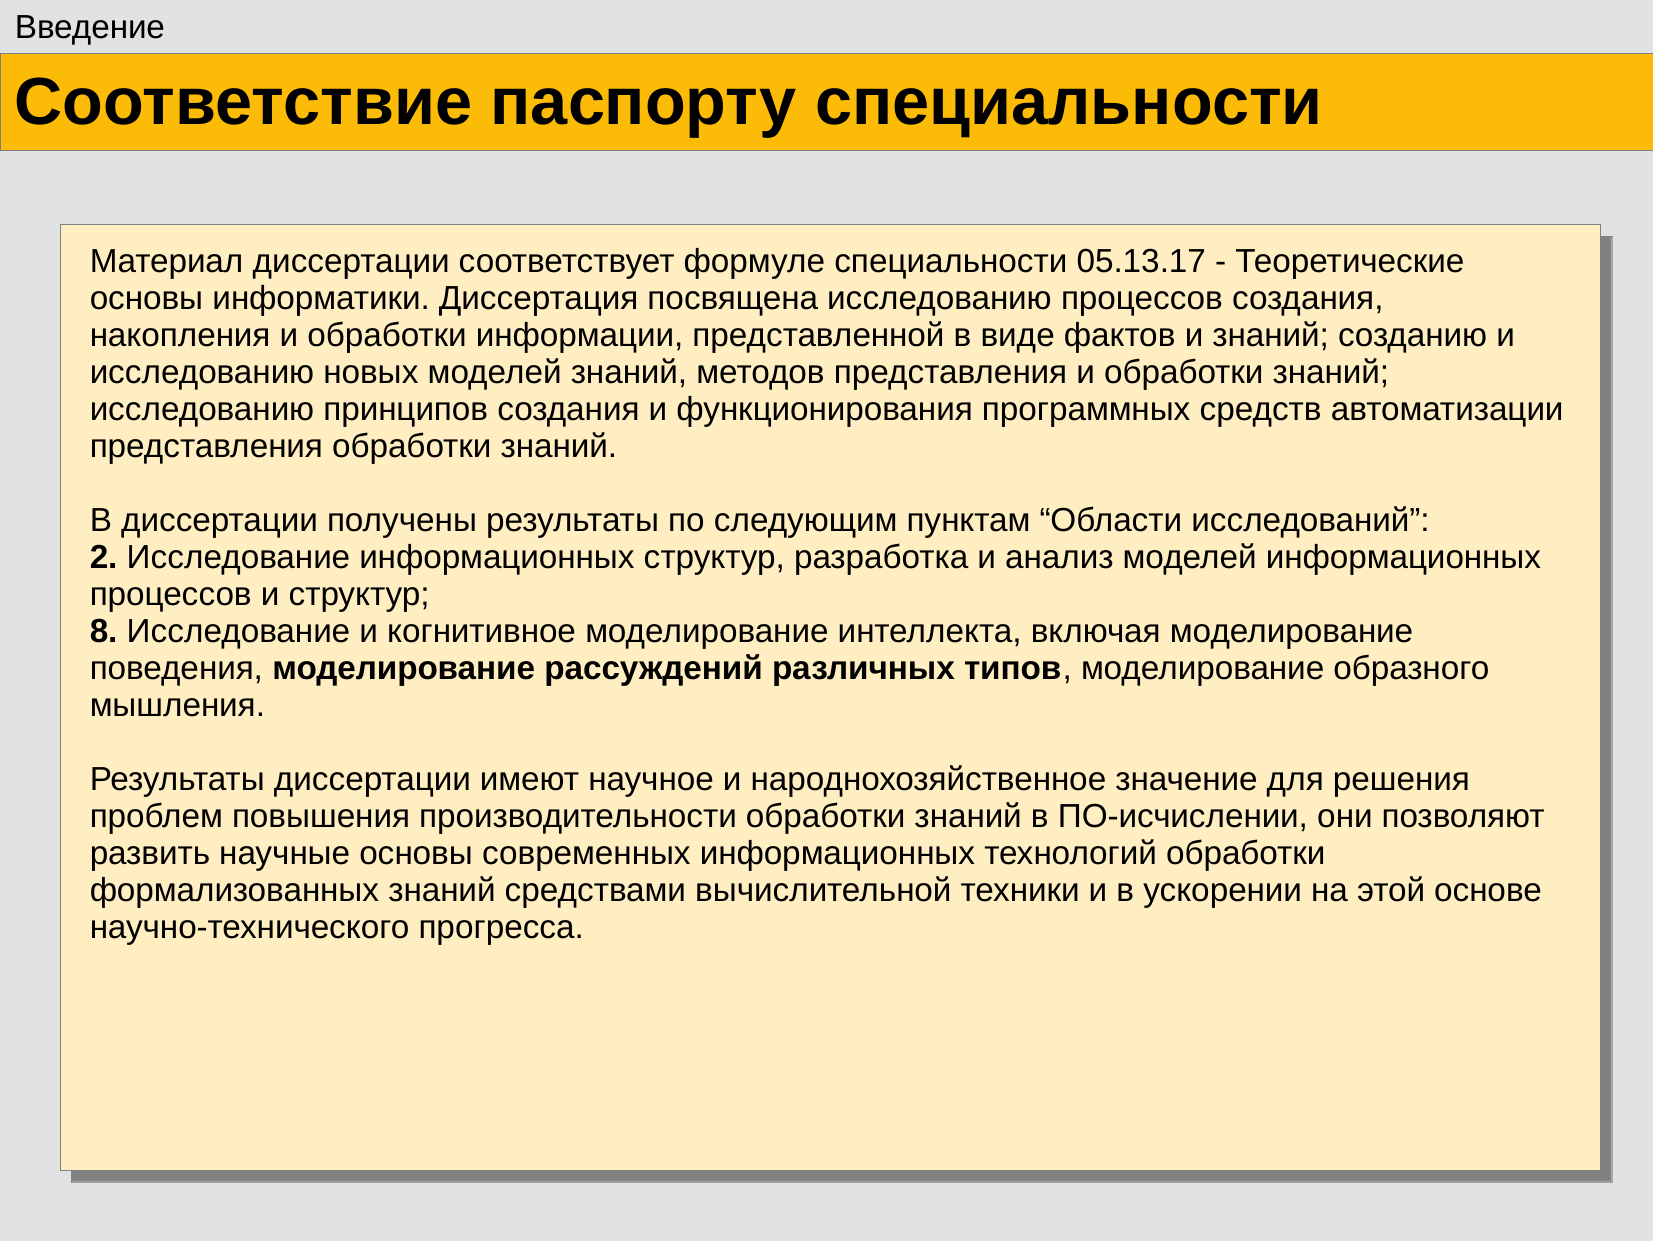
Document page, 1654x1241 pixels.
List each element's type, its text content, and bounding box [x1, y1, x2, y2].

text_box Материал диссертации соответствует формуле специальности 05.13.17 - Теоретические основы информатики. Диссертация посвящена исследованию процессов создания, накопления и обработки информации, представленной в виде фактов и знаний; созданию и исследованию новых моделей знаний, методов представления и обработки знаний; исследованию принципов создания и функционирования программных средств автоматизации представления обработки знаний. В диссертации получены результаты по следующим пунктам “Области исследований”: 2. Исследование информационных структур, разработка и анализ моделей информационных процессов и структур; 8. Исследование и когнитивное моделирование интеллекта, включая моделирование поведения, моделирование рассуждений различных типов, моделирование образного мышления. Результаты диссертации имеют научное и народнохозяйственное значение для решения проблем повышения производительности обработки знаний в ПО-исчислении, они позволяют развить научные основы современных информационных технологий обработки формализованных знаний средствами вычислительной техники и в ускорении на этой основе научно-технического прогресса. [75, 234, 1591, 960]
text_box Соответствие паспорту специальности [0, 53, 1653, 151]
text_box [60, 224, 1601, 1171]
text_box Введение [0, 1, 181, 54]
